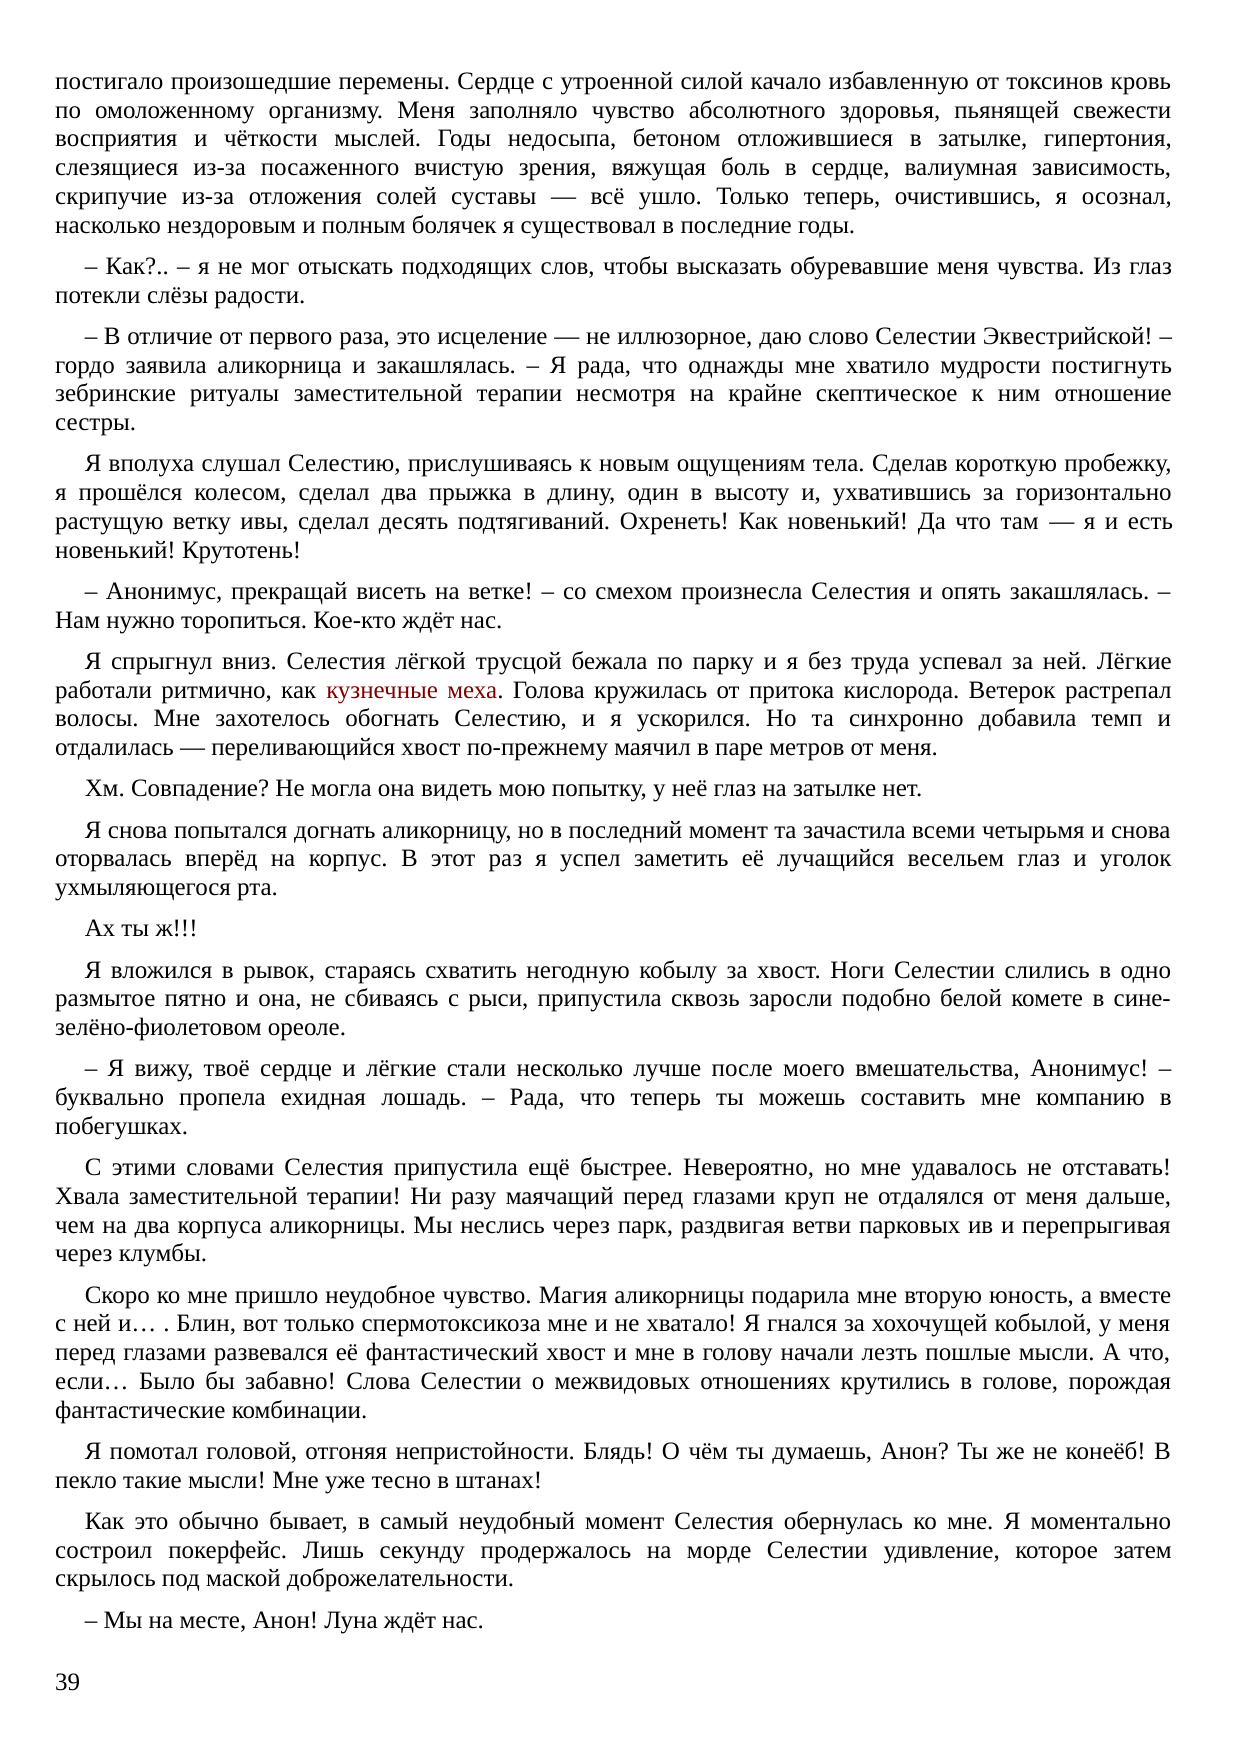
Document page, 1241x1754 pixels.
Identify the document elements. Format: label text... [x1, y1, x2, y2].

text постигало произошедшие перемены. Сердце с утроенной силой качало избавленную от токсинов кровь по омоложенному организму. Меня заполняло чувство абсолютного здоровья, пьянящей свежести восприятия и чёткости мыслей. Годы недосыпа, бетоном отложившиеся в затылке, гипертония, слезящиеся из-за посаженного вчистую зрения, вяжущая боль в сердце, валиумная зависимость, скрипучие из-за отложения солей суставы — всё ушло. Только теперь, очистившись, я осознал, насколько нездоровым и полным болячек я существовал в последние годы. [55, 66, 1173, 238]
text Я вполуха слушал Селестию, прислушиваясь к новым ощущениям тела. Сделав короткую пробежку, я прошёлся колесом, сделал два прыжка в длину, один в высоту и, ухватившись за горизонтально растущую ветку ивы, сделал десять подтягиваний. Охренеть! Как новенький! Да что там — я и есть новенький! Крутотень! [55, 448, 1173, 563]
text – Мы на месте, Анон! Луна ждёт нас. [55, 1605, 1173, 1633]
text С этими словами Селестия припустила ещё быстрее. Невероятно, но мне удавалось не отставать! Хвала заместительной терапии! Ни разу маячащий перед глазами круп не отдалялся от меня дальше, чем на два корпуса аликорницы. Мы неслись через парк, раздвигая ветви парковых ив и перепрыгивая через клумбы. [55, 1152, 1173, 1267]
text – Я вижу, твоё сердце и лёгкие стали несколько лучше после моего вмешательства, Анонимус! – буквально пропела ехидная лошадь. – Рада, что теперь ты можешь составить мне компанию в побегушках. [55, 1053, 1173, 1140]
text Я снова попытался догнать аликорницу, но в последний момент та зачастила всеми четырьмя и снова оторвалась вперёд на корпус. В этот раз я успел заметить её лучащийся весельем глаз и уголок ухмыляющегося рта. [55, 815, 1173, 901]
text – Анонимус, прекращай висеть на ветке! – со смехом произнесла Селестия и опять закашлялась. – Нам нужно торопиться. Кое-кто ждёт нас. [55, 576, 1173, 633]
text Я помотал головой, отгоняя непристойности. Блядь! О чём ты думаешь, Анон? Ты же не конеёб! В пекло такие мысли! Мне уже тесно в штанах! [55, 1436, 1173, 1493]
text Я вложился в рывок, стараясь схватить негодную кобылу за хвост. Ноги Селестии слились в одно размытое пятно и она, не сбиваясь с рыси, припустила сквозь заросли подобно белой комете в сине-зелёно-фиолетовом ореоле. [55, 955, 1173, 1041]
text Хм. Совпадение? Не могла она видеть мою попытку, у неё глаз на затылке нет. [55, 773, 1173, 802]
text Ах ты ж!!! [55, 913, 1173, 942]
text – В отличие от первого раза, это исцеление — не иллюзорное, даю слово Селестии Эквестрийской! – гордо заявила аликорница и закашлялась. – Я рада, что однажды мне хватило мудрости постигнуть зебринские ритуалы заместительной терапии несмотря на крайне скептическое к ним отношение сестры. [55, 321, 1173, 436]
text Как это обычно бывает, в самый неудобный момент Селестия обернулась ко мне. Я моментально состроил покерфейс. Лишь секунду продержалось на морде Селестии удивление, которое затем скрылось под маской доброжелательности. [55, 1506, 1173, 1592]
text – Как?.. – я не мог отыскать подходящих слов, чтобы высказать обуревавшие меня чувства. Из глаз потекли слёзы радости. [55, 251, 1173, 308]
text Скоро ко мне пришло неудобное чувство. Магия аликорницы подарила мне вторую юность, а вместе с ней и… . Блин, вот только спермотоксикоза мне и не хватало! Я гнался за хохочущей кобылой, у меня перед глазами развевался её фантастический хвост и мне в голову начали лезть пошлые мысли. А что, если… Было бы забавно! Слова Селестии о межвидовых отношениях крутились в голове, порождая фантастические комбинации. [55, 1280, 1173, 1423]
text Я спрыгнул вниз. Селестия лёгкой трусцой бежала по парку и я без труда успевал за ней. Лёгкие работали ритмично, как кузнечные меха. Голова кружилась от притока кислорода. Ветерок растрепал волосы. Мне захотелось обогнать Селестию, и я ускорился. Но та синхронно добавила темп и отдалилась — переливающийся хвост по-прежнему маячил в паре метров от меня. [55, 646, 1173, 761]
